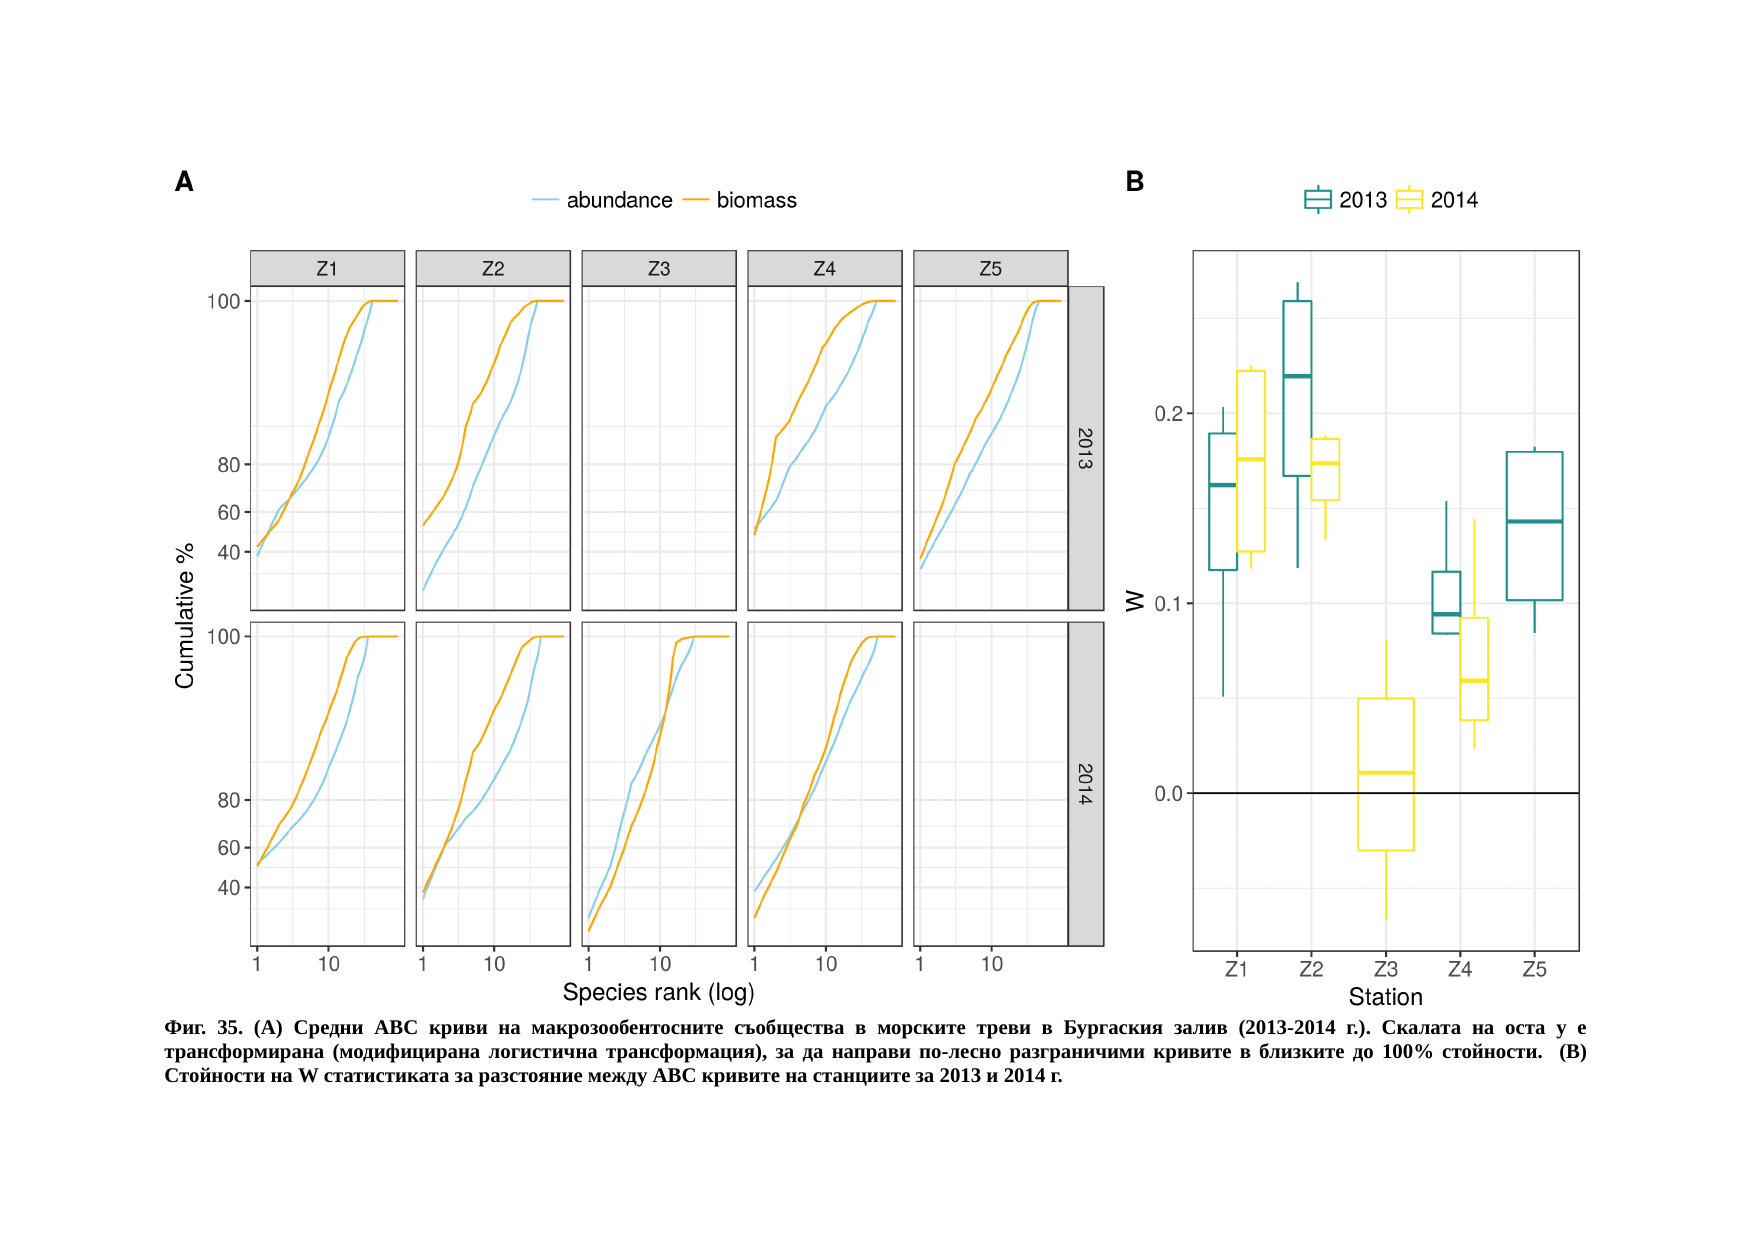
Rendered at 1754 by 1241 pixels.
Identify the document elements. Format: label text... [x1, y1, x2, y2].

text Фиг. 19. (А) Средни АВС криви на макрозообентосните съобщества в морските треви в Бургаския залив (2013-2014 г.). Скалата на оста у е трансформирана (модифицирана логистична трансформация), за да направи по-лесно разграничими кривите в близките до 100% стойности. (В) Стойности на W статистиката за разстояние между ABC кривите на станциите за 2013 и 2014 г. [164, 1016, 1589, 1087]
picture [164, 160, 1590, 1016]
